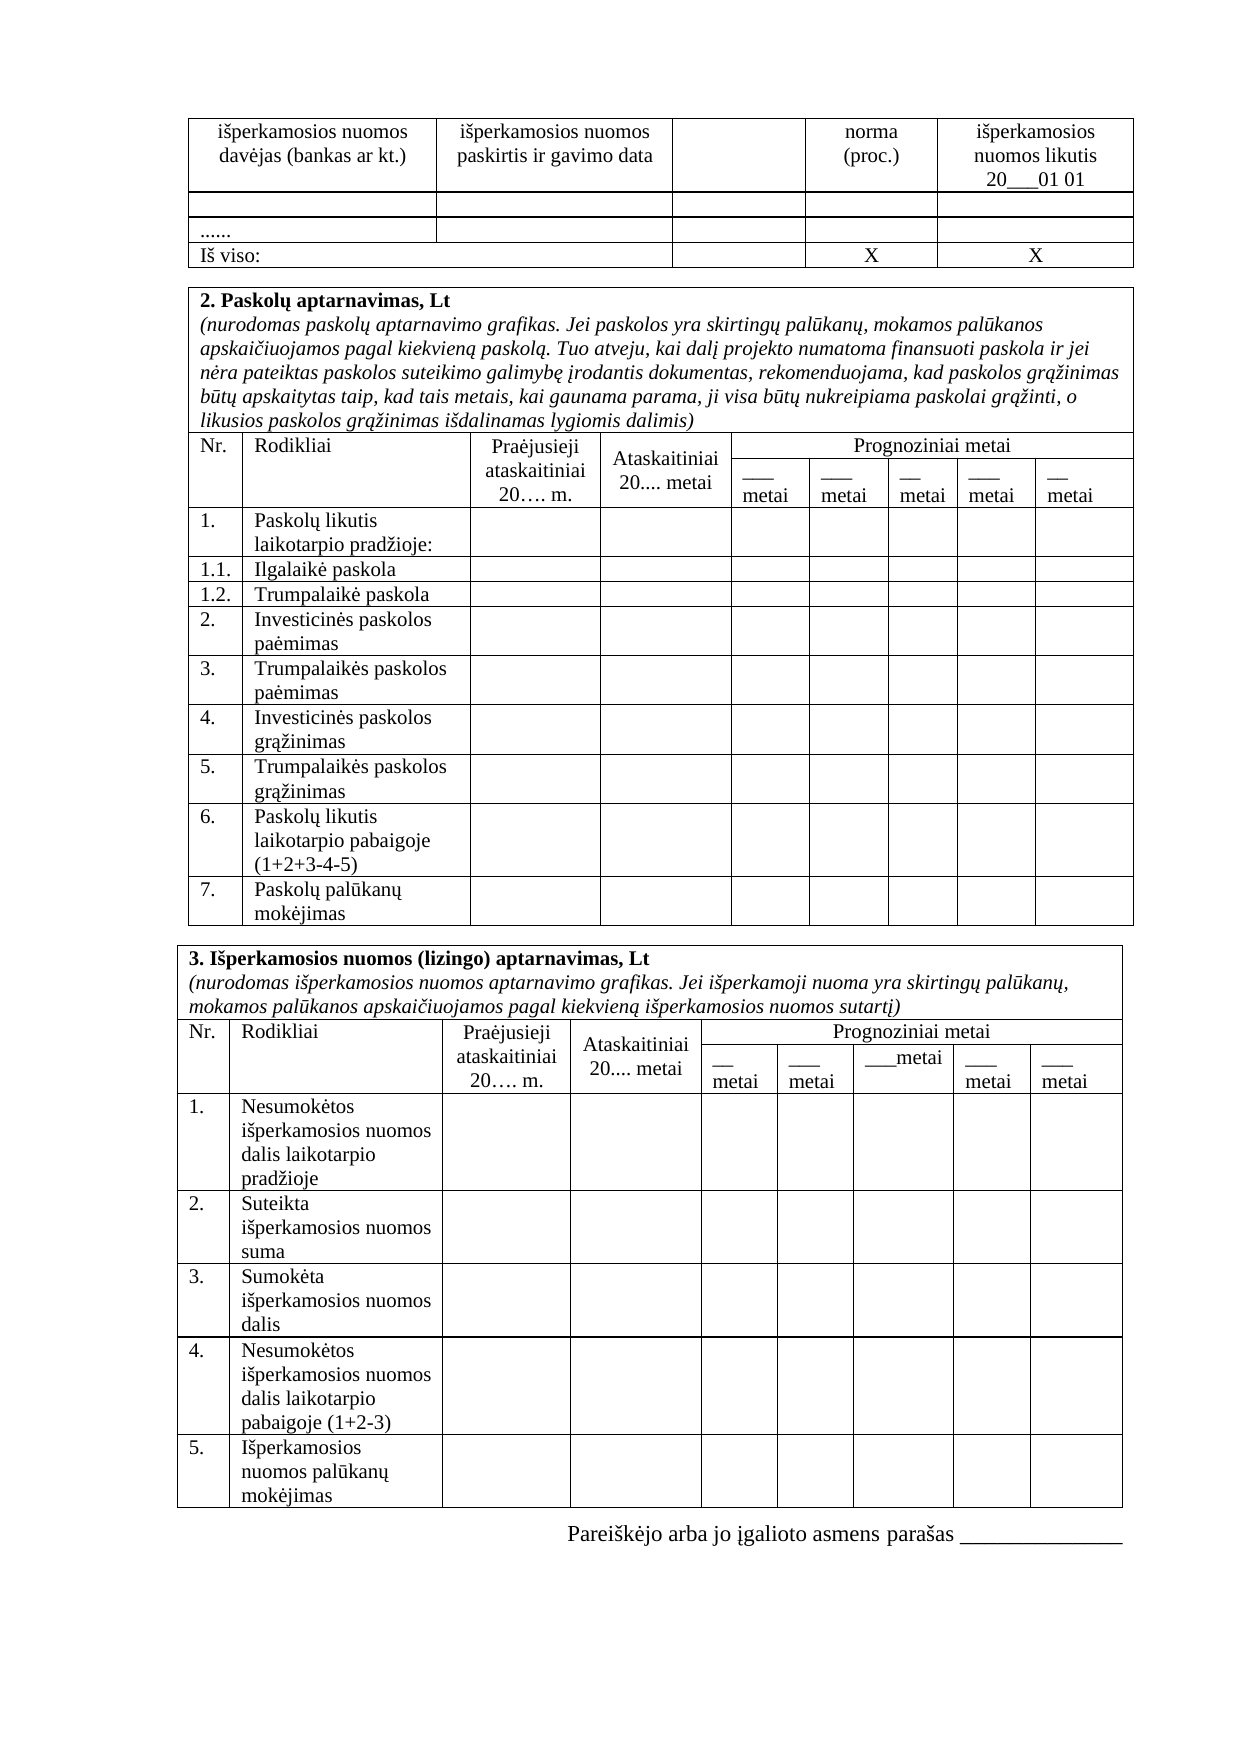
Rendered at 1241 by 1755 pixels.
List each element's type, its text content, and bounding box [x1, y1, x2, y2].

table_cell 4. [178, 1338, 229, 1434]
table_cell 4. [189, 705, 242, 753]
table_cell Trumpalaikės paskolos paėmimas [243, 656, 470, 704]
table_cell Išperkamosios nuomos palūkanų mokėjimas [230, 1435, 442, 1507]
table_cell [437, 218, 672, 242]
table_cell __ metai [702, 1045, 777, 1093]
table_cell [1036, 508, 1133, 556]
table_cell [601, 705, 731, 753]
table_cell [601, 557, 731, 581]
table_cell [571, 1094, 701, 1190]
table_cell 3. [178, 1264, 229, 1336]
table_cell [810, 804, 888, 876]
table_cell [702, 1338, 777, 1434]
table_cell [1036, 705, 1133, 753]
table_cell Trumpalaikės paskolos grąžinimas [243, 755, 470, 803]
table_cell ___ metai [1031, 1045, 1122, 1093]
table_cell Prognoziniai metai [702, 1020, 1122, 1043]
table_cell [471, 656, 600, 704]
table_cell [471, 607, 600, 655]
table_cell [958, 705, 1035, 753]
table_cell [954, 1094, 1030, 1190]
table_cell [958, 804, 1035, 876]
table_cell [1031, 1338, 1122, 1434]
text Pareiškėjo arba jo įgalioto asmens parašas _____________ [177, 1518, 1122, 1546]
table_cell [1036, 582, 1133, 606]
table_cell [778, 1435, 853, 1507]
table_cell [958, 755, 1035, 803]
table_cell [854, 1338, 953, 1434]
table_cell [954, 1264, 1030, 1336]
table_cell Sumokėta išperkamosios nuomos dalis [230, 1264, 442, 1336]
table_cell [1036, 607, 1133, 655]
table_cell Paskolų likutis laikotarpio pabaigoje (1+2+3-4-5) [243, 804, 470, 876]
table_cell išperkamosios nuomos davėjas (bankas ar kt.) [189, 119, 436, 191]
table_cell [471, 582, 600, 606]
table_cell 7. [189, 877, 242, 925]
table_cell Nesumokėtos išperkamosios nuomos dalis laikotarpio pradžioje [230, 1094, 442, 1190]
table_cell [601, 877, 731, 925]
table_cell ___ metai [954, 1045, 1030, 1093]
table_cell [732, 804, 809, 876]
table_cell [806, 218, 937, 242]
table_cell 1.1. [189, 557, 242, 581]
table_cell [806, 193, 937, 216]
table_cell [732, 705, 809, 753]
table_cell 1. [189, 508, 242, 556]
table_cell [889, 656, 957, 704]
table_cell Prognoziniai metai [732, 433, 1133, 457]
table_cell Ataskaitiniai 20.... metai [571, 1020, 701, 1093]
table_cell Ataskaitiniai 20.... metai [601, 433, 731, 507]
table_cell [810, 582, 888, 606]
table_cell ___ metai [810, 459, 888, 507]
table_cell [702, 1191, 777, 1263]
table_cell [810, 508, 888, 556]
table_cell [810, 557, 888, 581]
table_cell X [806, 243, 937, 267]
table_cell [601, 804, 731, 876]
table_cell ___ metai [778, 1045, 853, 1093]
table_cell [471, 557, 600, 581]
table_cell 2. [178, 1191, 229, 1263]
table_cell Iš viso: [189, 243, 672, 267]
table_cell Investicinės paskolos grąžinimas [243, 705, 470, 753]
table_cell [673, 218, 805, 242]
table_cell [1036, 877, 1133, 925]
table_cell Praėjusieji ataskaitiniai 20…. m. [443, 1020, 570, 1093]
table_cell [889, 804, 957, 876]
table_cell [954, 1191, 1030, 1263]
table_cell [854, 1191, 953, 1263]
table_cell [810, 755, 888, 803]
table_cell Ilgalaikė paskola [243, 557, 470, 581]
table_cell Rodikliai [243, 433, 470, 507]
table_cell [958, 508, 1035, 556]
table_cell 1.2. [189, 582, 242, 606]
table_cell [732, 582, 809, 606]
table_cell [732, 755, 809, 803]
table_cell 6. [189, 804, 242, 876]
table_cell [889, 877, 957, 925]
table_cell [471, 508, 600, 556]
table_cell [778, 1264, 853, 1336]
table_cell [471, 804, 600, 876]
table_cell [1036, 804, 1133, 876]
table_cell išperkamosios nuomos likutis 20___01 01 [938, 119, 1133, 191]
table_cell [958, 877, 1035, 925]
table_cell [889, 582, 957, 606]
table_cell [1031, 1264, 1122, 1336]
table_cell ___ metai [958, 459, 1035, 507]
table_cell [471, 705, 600, 753]
table_header 3. Išperkamosios nuomos (lizingo) aptarnavimas, Lt (nurodomas išperkamosios nuomos aptarnavimo grafikas. Jei išperkamoji nuoma yra skirtingų palūkanų, mokamos palūkanos apskaičiuojamos pagal kiekvieną išperkamosios nuomos sutartį) [178, 946, 1122, 1018]
table_cell 1. [178, 1094, 229, 1190]
table_cell ___ metai [732, 459, 809, 507]
table_cell Nr. [178, 1020, 229, 1093]
table_cell [601, 582, 731, 606]
table_cell 5. [178, 1435, 229, 1507]
table_cell [810, 877, 888, 925]
table_cell [601, 656, 731, 704]
table_cell [673, 193, 805, 216]
table_cell ...... [189, 218, 436, 242]
table_cell [778, 1338, 853, 1434]
table_cell 2. [189, 607, 242, 655]
table_cell [854, 1435, 953, 1507]
table_cell [732, 557, 809, 581]
table_cell [443, 1094, 570, 1190]
table_cell [958, 557, 1035, 581]
table_cell Nr. [189, 433, 242, 507]
table_cell [778, 1094, 853, 1190]
table_cell [889, 557, 957, 581]
table_cell [958, 656, 1035, 704]
table_cell [889, 755, 957, 803]
table_header 2. Paskolų aptarnavimas, Lt (nurodomas paskolų aptarnavimo grafikas. Jei paskolos yra skirtingų palūkanų, mokamos palūkanos apskaičiuojamos pagal kiekvieną paskolą. Tuo atveju, kai dalį projekto numatoma finansuoti paskola ir jei nėra pateiktas paskolos suteikimo galimybę įrodantis dokumentas, rekomenduojama, kad paskolos grąžinimas būtų apskaitytas taip, kad tais metais, kai gaunama parama, ji visa būtų nukreipiama paskolai grąžinti, o likusios paskolos grąžinimas išdalinamas lygiomis dalimis) [189, 288, 1133, 432]
table_cell [958, 582, 1035, 606]
table_cell [443, 1191, 570, 1263]
table_cell [601, 508, 731, 556]
table_cell [954, 1338, 1030, 1434]
table_cell [437, 193, 672, 216]
table_cell 3. [189, 656, 242, 704]
table_cell [1031, 1094, 1122, 1190]
table_cell [702, 1435, 777, 1507]
table_cell [571, 1191, 701, 1263]
table_cell [471, 877, 600, 925]
table_cell [732, 656, 809, 704]
table_cell [938, 193, 1133, 216]
table_cell [938, 218, 1133, 242]
table_cell Suteikta išperkamosios nuomos suma [230, 1191, 442, 1263]
table_cell [571, 1435, 701, 1507]
table_cell [889, 508, 957, 556]
table_cell __ metai [889, 459, 957, 507]
table_cell [1031, 1435, 1122, 1507]
table_cell [810, 656, 888, 704]
table_cell [673, 119, 805, 191]
table_cell Paskolų palūkanų mokėjimas [243, 877, 470, 925]
table_cell [702, 1264, 777, 1336]
table_cell [958, 607, 1035, 655]
table_cell [443, 1264, 570, 1336]
table_cell [601, 607, 731, 655]
table_cell [601, 755, 731, 803]
table_cell [854, 1264, 953, 1336]
table_cell Trumpalaikė paskola [243, 582, 470, 606]
table_cell Praėjusieji ataskaitiniai 20…. m. [471, 433, 600, 507]
table_cell [443, 1338, 570, 1434]
table_cell X [938, 243, 1133, 267]
table_cell [443, 1435, 570, 1507]
table_cell Rodikliai [230, 1020, 442, 1093]
table_cell Investicinės paskolos paėmimas [243, 607, 470, 655]
table_cell [854, 1094, 953, 1190]
table_cell [810, 607, 888, 655]
table_cell __ metai [1036, 459, 1133, 507]
table_cell [954, 1435, 1030, 1507]
table_cell [1036, 656, 1133, 704]
table_cell [810, 705, 888, 753]
table_cell [571, 1338, 701, 1434]
table_cell [571, 1264, 701, 1336]
table_cell [732, 508, 809, 556]
table_cell [673, 243, 805, 267]
table_cell 5. [189, 755, 242, 803]
table_cell išperkamosios nuomos paskirtis ir gavimo data [437, 119, 672, 191]
table_cell Paskolų likutis laikotarpio pradžioje: [243, 508, 470, 556]
table_cell [471, 755, 600, 803]
table_cell [778, 1191, 853, 1263]
table_cell norma (proc.) [806, 119, 937, 191]
table_cell [732, 607, 809, 655]
table_cell Nesumokėtos išperkamosios nuomos dalis laikotarpio pabaigoje (1+2-3) [230, 1338, 442, 1434]
table_cell [889, 607, 957, 655]
table_cell [889, 705, 957, 753]
table_cell ___metai [854, 1045, 953, 1093]
table_cell [702, 1094, 777, 1190]
table_cell [1036, 557, 1133, 581]
table_cell [1031, 1191, 1122, 1263]
table_cell [732, 877, 809, 925]
table_cell [1036, 755, 1133, 803]
table_cell [189, 193, 436, 216]
